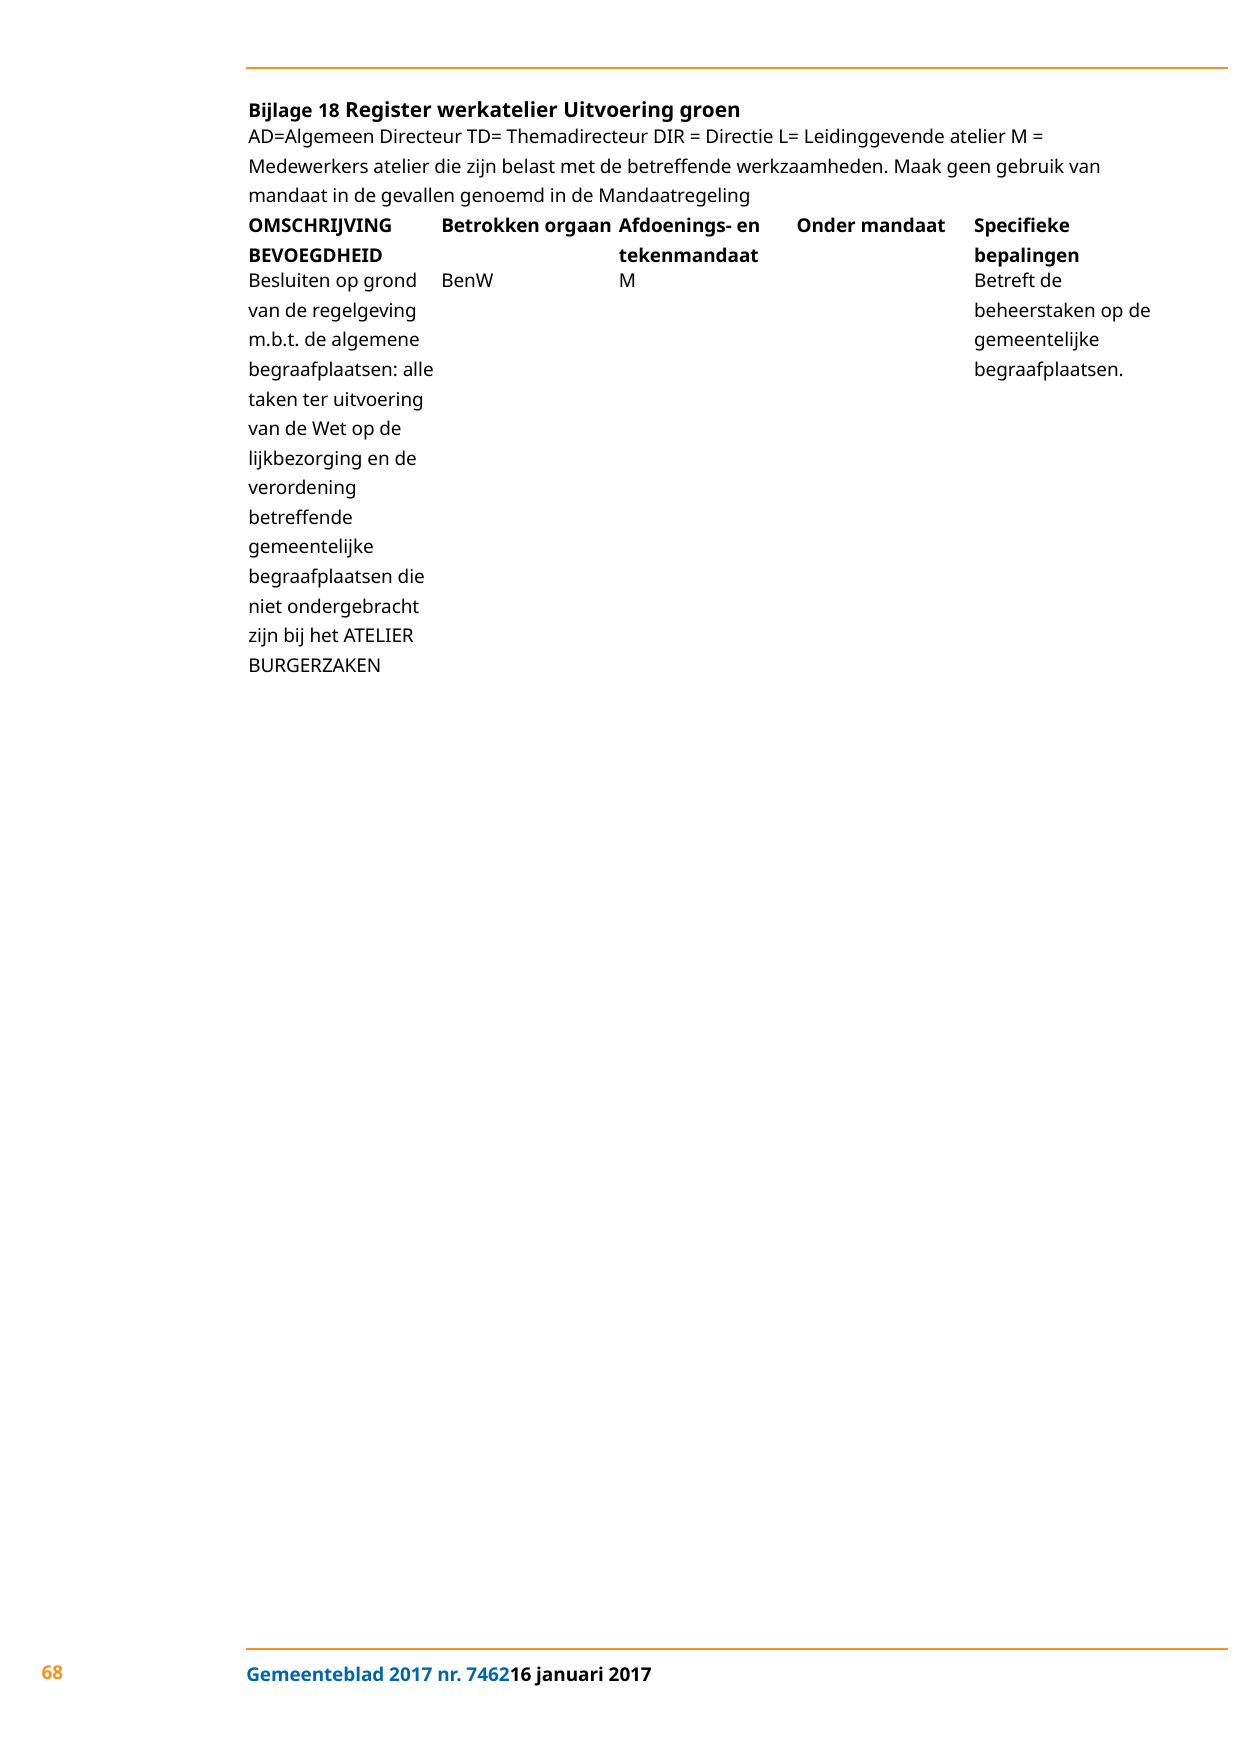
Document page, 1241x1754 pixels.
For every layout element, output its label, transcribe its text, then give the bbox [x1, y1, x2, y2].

table_header Onder mandaat [796, 212, 974, 267]
table_cell M [619, 268, 796, 678]
table_header Specifieke bepalingen [974, 212, 1152, 267]
table_header OMSCHRIJVING BEVOEGDHEID [248, 212, 441, 267]
table_header Betrokken orgaan [441, 212, 619, 267]
table_cell Betreft de beheerstaken op de gemeentelijke begraafplaatsen. [974, 268, 1152, 678]
text AD=Algemeen Directeur TD= Themadirecteur DIR = Directie L= Leidinggevende atelier M = Medewerkers atelier die zijn belast met de betreffende werkzaamheden. Maak geen gebruik van mandaat in de gevallen genoemd in de Mandaatregeling [248, 123, 1152, 208]
picture [41, 47, 231, 172]
text Bijlage 18 Register werkatelier Uitvoering groen [248, 95, 1152, 123]
table_cell BenW [441, 268, 619, 678]
table_cell [796, 268, 974, 678]
table_cell Besluiten op grond van de regelgeving m.b.t. de algemene begraafplaatsen: alle taken ter uitvoering van de Wet op de lijkbezorging en de verordening betreffende gemeentelijke begraafplaatsen die niet ondergebracht zijn bij het ATELIER BURGERZAKEN [248, 268, 441, 678]
table_header Afdoenings- en tekenmandaat [619, 212, 796, 267]
